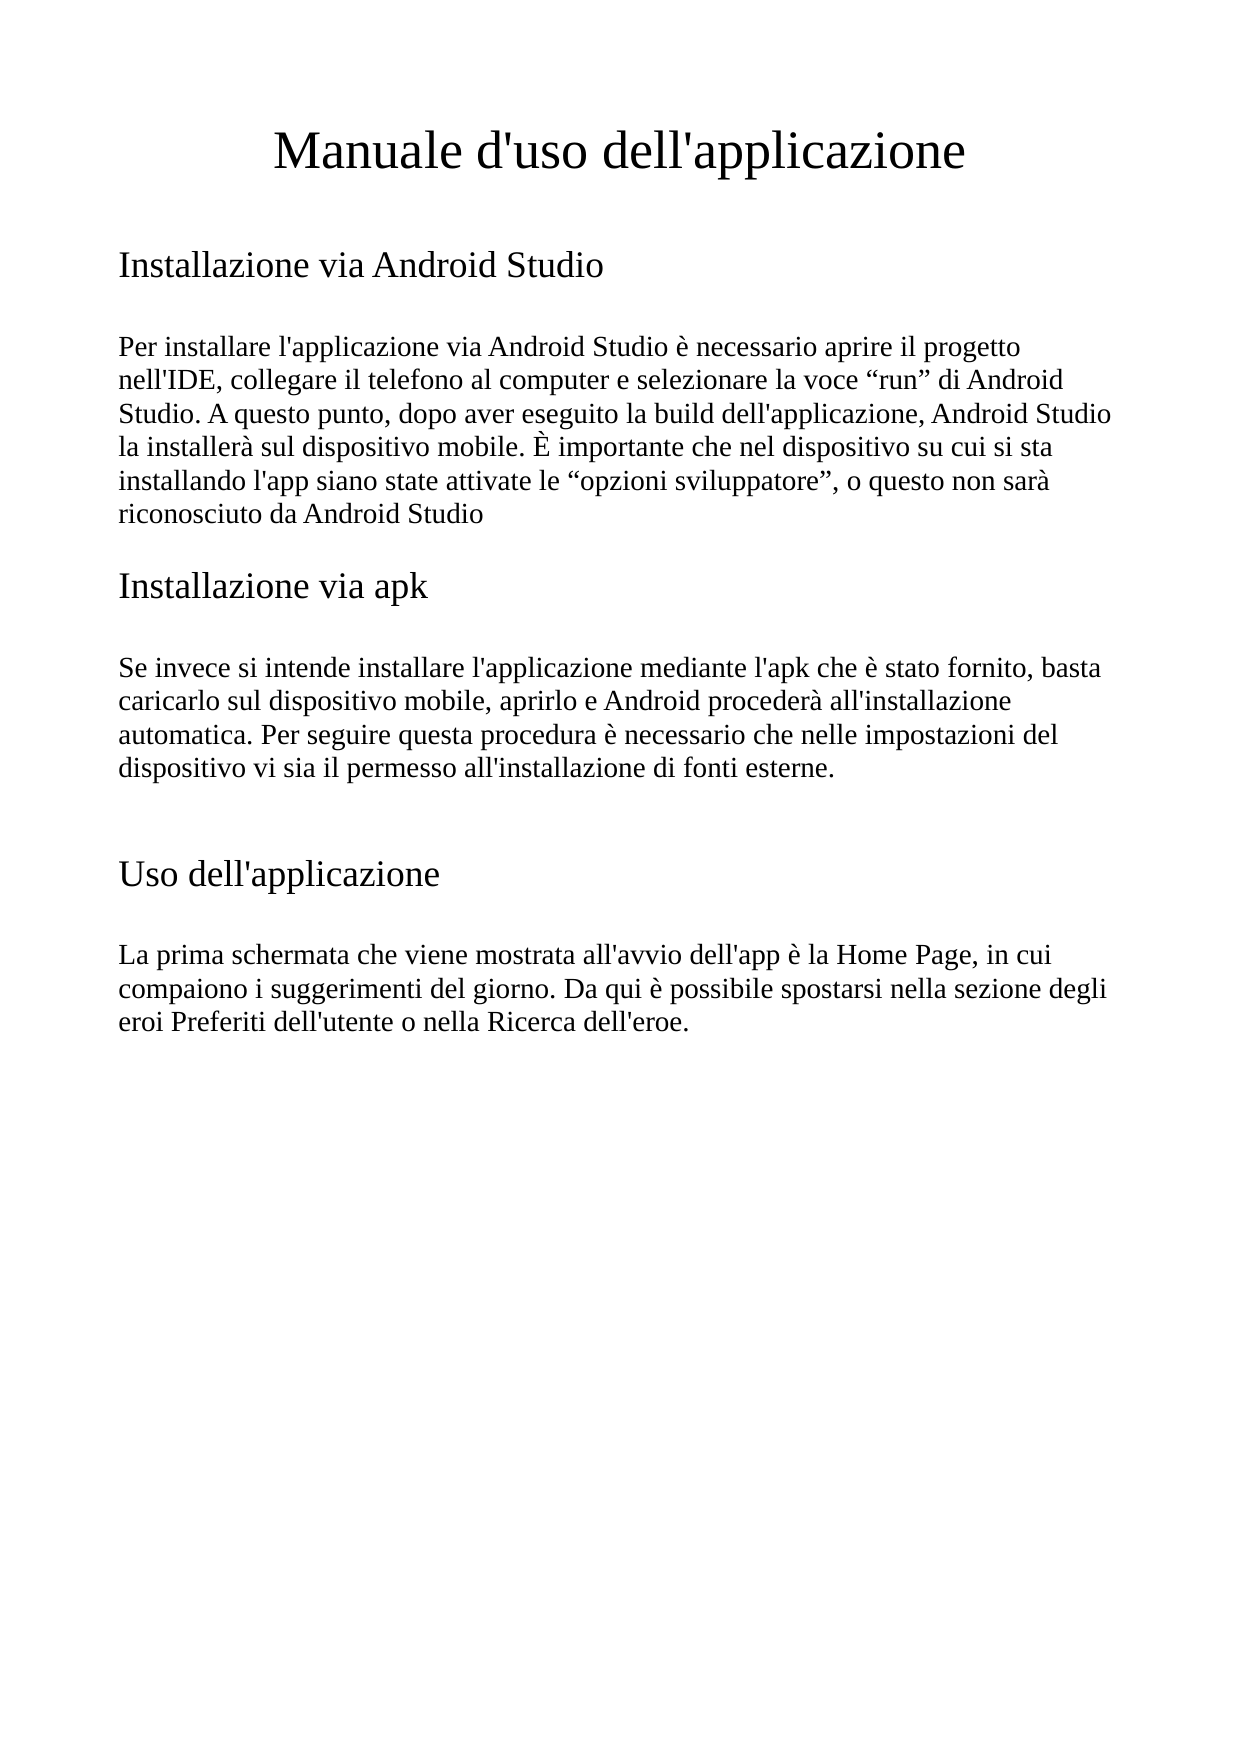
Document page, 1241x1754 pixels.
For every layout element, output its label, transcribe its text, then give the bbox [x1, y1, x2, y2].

text Installazione via apk [118, 564, 1122, 607]
text Per installare l'applicazione via Android Studio è necessario aprire il progetto nell'IDE, collegare il telefono al computer e selezionare la voce “run” di Android Studio. A questo punto, dopo aver eseguito la build dell'applicazione, Android Studio la installerà sul dispositivo mobile. È importante che nel dispositivo su cui si sta installando l'app siano state attivate le “opzioni sviluppatore”, o questo non sarà riconosciuto da Android Studio [118, 329, 1122, 530]
text Manuale d'uso dell'applicazione [118, 118, 1122, 180]
text La prima schermata che viene mostrata all'avvio dell'app è la Home Page, in cui compaiono i suggerimenti del giorno. Da qui è possibile spostarsi nella sezione degli eroi Preferiti dell'utente o nella Ricerca dell'eroe. [118, 937, 1122, 1038]
text Se invece si intende installare l'applicazione mediante l'apk che è stato fornito, basta caricarlo sul dispositivo mobile, aprirlo e Android procederà all'installazione automatica. Per seguire questa procedura è necessario che nelle impostazioni del dispositivo vi sia il permesso all'installazione di fonti esterne. [118, 650, 1122, 784]
text Installazione via Android Studio [118, 243, 1122, 286]
text Uso dell'applicazione [118, 851, 1122, 894]
